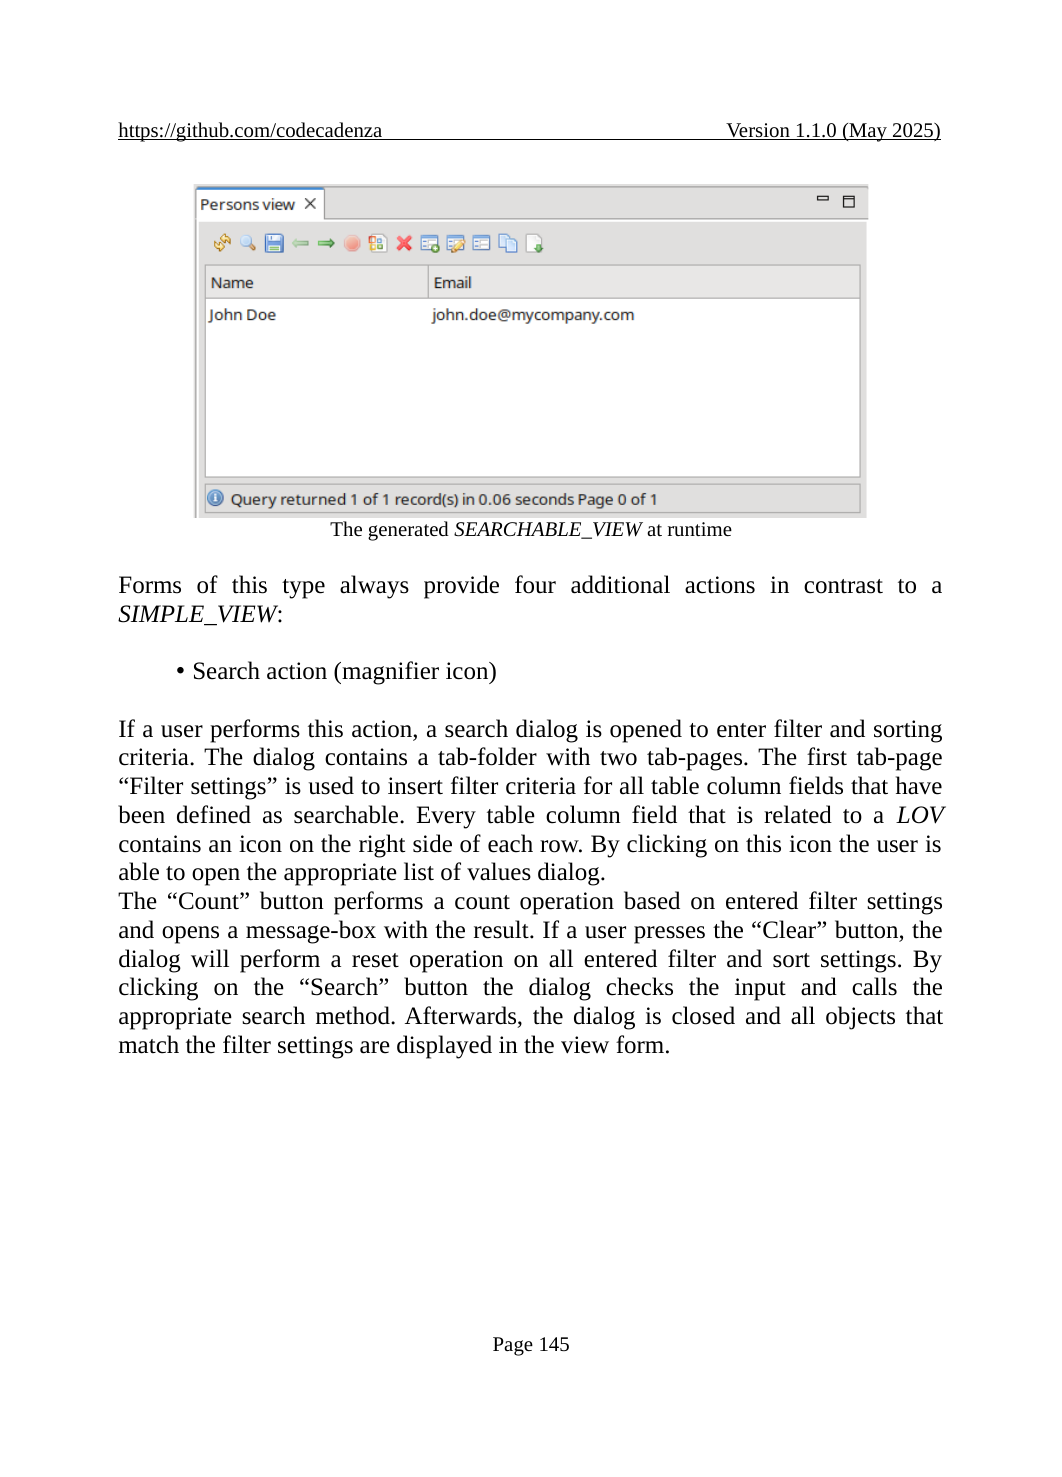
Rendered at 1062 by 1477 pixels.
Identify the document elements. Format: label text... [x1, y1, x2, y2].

text Forms of this type always provide four additional actions in contrast to a SIMPLE_VIEW: [118, 570, 944, 627]
picture [193, 184, 869, 518]
list Search action (magnifier icon) [176, 656, 944, 685]
text If a user performs this action, a search dialog is opened to enter filter and sorting criteria. The dialog contains a tab-folder with two tab-pages. The first tab-page “Filter settings” is used to insert filter criteria for all table column fields that have been defined as searchable. Every table column field that is related to a LOV contains an icon on the right side of each row. By clicking on this icon the user is able to open the appropriate list of values dialog. [118, 714, 944, 886]
text The generated SEARCHABLE_VIEW at runtime [193, 518, 868, 541]
text The “Count” button performs a count operation based on entered filter settings and opens a message-box with the result. If a user presses the “Clear” button, the dialog will perform a reset operation on all entered filter and sort settings. By clicking on the “Search” button the dialog checks the input and calls the appropriate search method. Afterwards, the dialog is closed and all objects that match the filter settings are displayed in the view form. [118, 886, 944, 1059]
